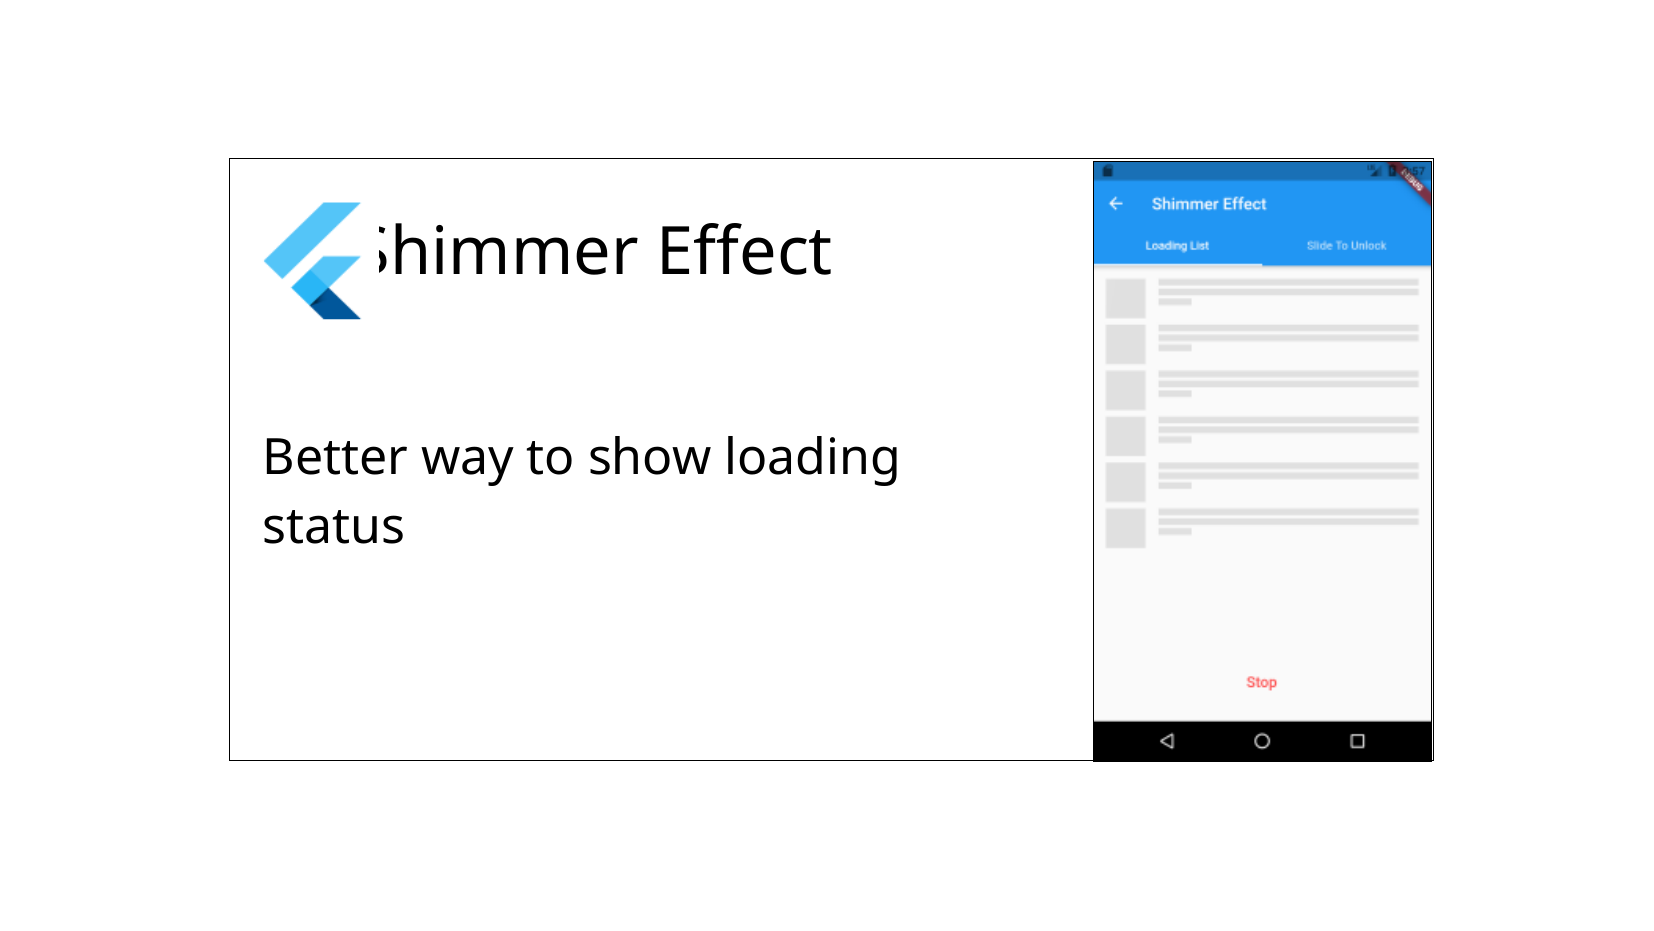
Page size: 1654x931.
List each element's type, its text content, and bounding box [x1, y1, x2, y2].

list Shimmer Effect Better way to show loading status [262, 203, 1051, 713]
picture [1093, 161, 1432, 762]
picture [247, 191, 379, 331]
